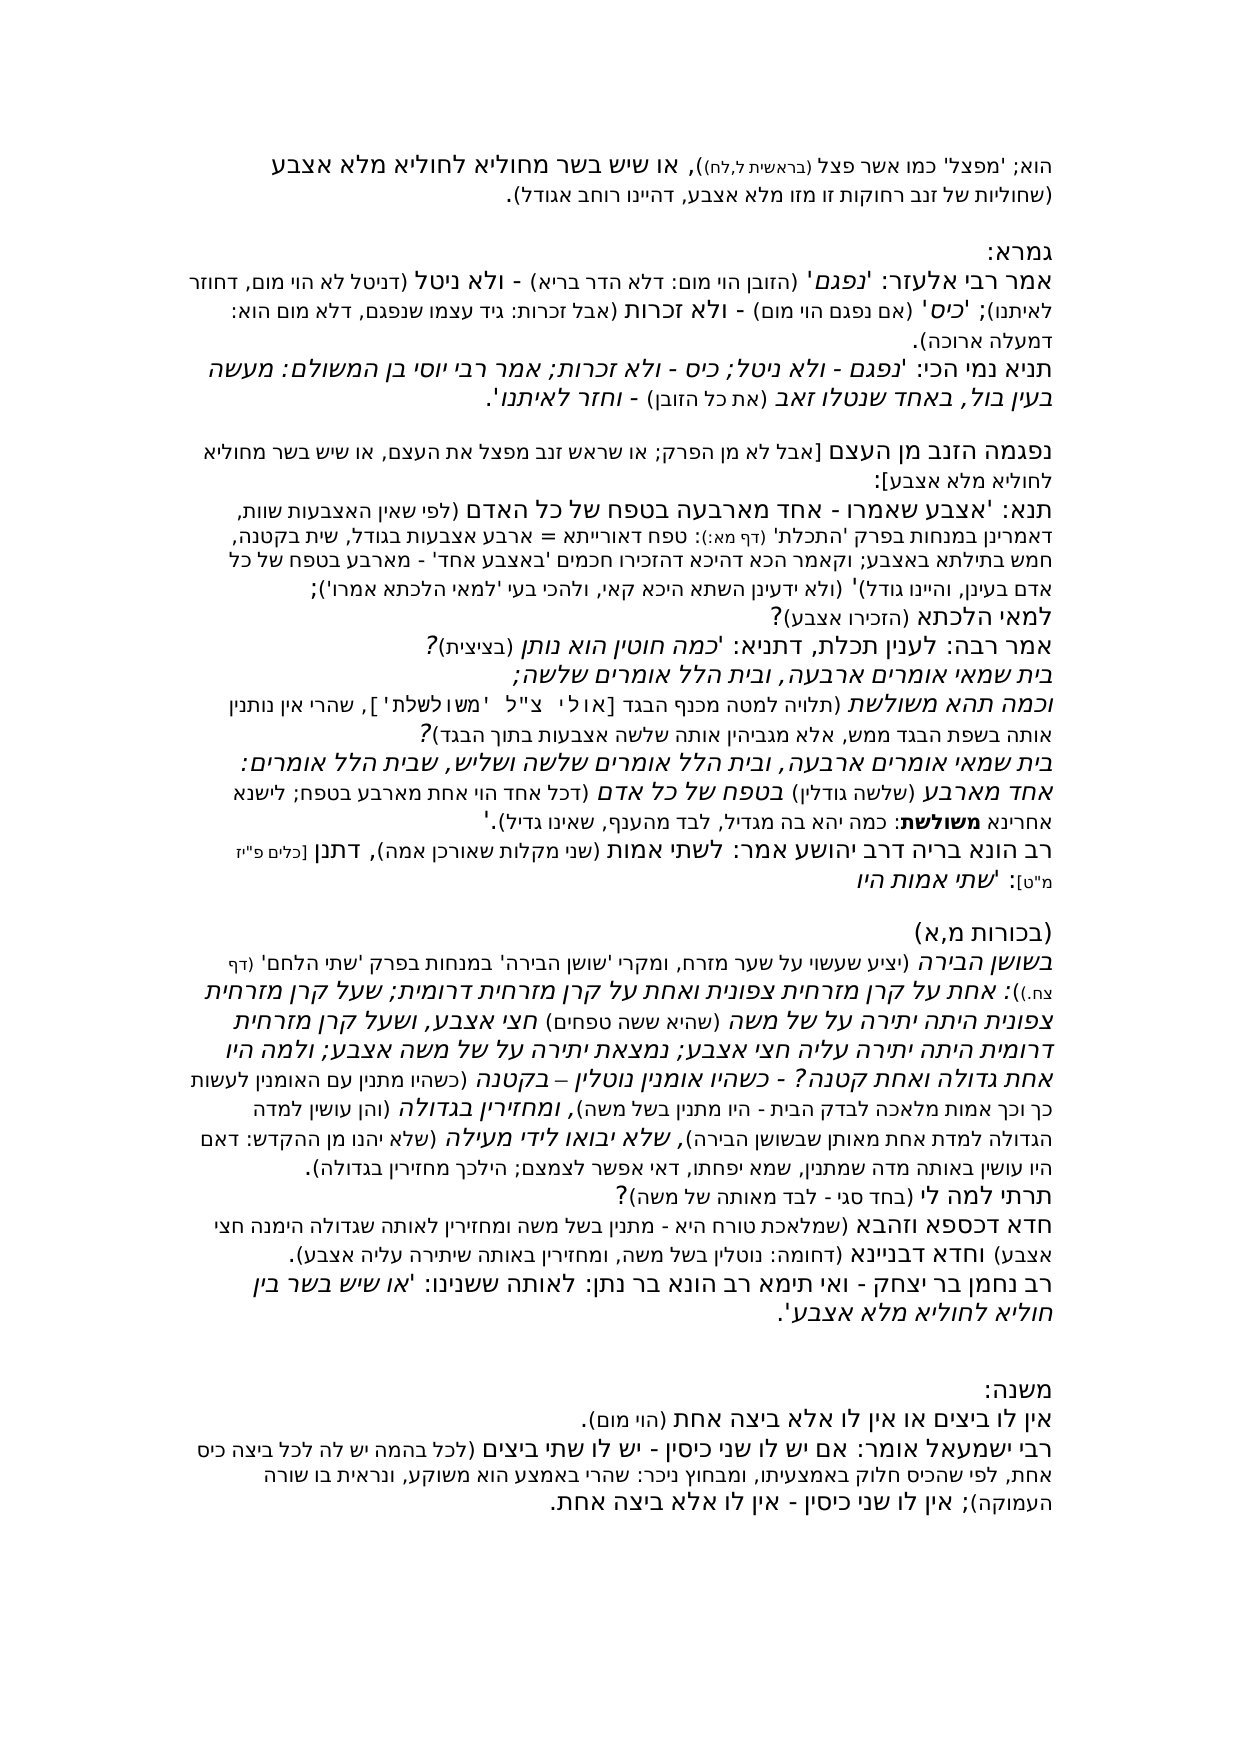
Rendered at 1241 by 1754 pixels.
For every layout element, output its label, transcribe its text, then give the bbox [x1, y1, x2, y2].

text רב נחמן בר יצחק - ואי תימא רב הונא בר נתן: לאותה ששנינו: 'או שיש בשר בין חוליא לחוליא מלא אצבע'. [187, 1269, 1053, 1327]
text בית שמאי אומרים ארבעה, ובית הלל אומרים שלשה ושליש, שבית הלל אומרים: אחד מארבע (שלשה גודלין) בטפח של כל אדם (דכל אחד הוי אחת מארבע בטפח; לישנא אחרינא משולשת: כמה יהא בה מגדיל, לבד מהענף, שאינו גדיל).' [187, 748, 1053, 836]
text (בכורות מ,א) [187, 918, 1053, 947]
text תנא: 'אצבע שאמרו - אחד מארבעה בטפח של כל האדם (לפי שאין האצבעות שוות, דאמרינן במנחות בפרק 'התכלת' (דף מא:): טפח דאורייתא = ארבע אצבעות בגודל, שית בקטנה, חמש בתילתא באצבע; וקאמר הכא דהיכא דהזכירו חכמים 'באצבע אחד' - מארבע בטפח של כל אדם בעינן, והיינו גודל)' (ולא ידעינן השתא היכא קאי, ולהכי בעי 'למאי הלכתא אמרו'); [187, 495, 1053, 602]
text תניא נמי הכי: 'נפגם - ולא ניטל; כיס - ולא זכרות; אמר רבי יוסי בן המשולם: מעשה בעין בול, באחד שנטלו זאב (את כל הזובן) - וחזר לאיתנו'. [187, 354, 1053, 412]
text תרתי למה לי (בחד סגי - לבד מאותה של משה)? [187, 1181, 1053, 1210]
text אמר רבי אלעזר: 'נפגם' (הזובן הוי מום: דלא הדר בריא) - ולא ניטל (דניטל לא הוי מום, דחוזר לאיתנו); 'כיס' (אם נפגם הוי מום) - ולא זכרות (אבל זכרות: גיד עצמו שנפגם, דלא מום הוא: דמעלה ארוכה). [187, 266, 1053, 354]
text למאי הלכתא (הזכירו אצבע)? [187, 602, 1053, 631]
text נפגמה הזנב מן העצם [אבל לא מן הפרק; או שראש זנב מפצל את העצם, או שיש בשר מחוליא לחוליא מלא אצבע]: [187, 436, 1053, 495]
text בית שמאי אומרים ארבעה, ובית הלל אומרים שלשה; [187, 660, 1053, 689]
text אמר רבה: לענין תכלת, דתניא: 'כמה חוטין הוא נותן (בציצית)? [187, 631, 1053, 660]
text גמרא: [187, 237, 1053, 266]
text וכמה תהא משולשת (תלויה למטה מכנף הבגד [אולי צ"ל 'משולשלת'], שהרי אין נותנין אותה בשפת הבגד ממש, אלא מגביהין אותה שלשה אצבעות בתוך הבגד)? [187, 689, 1053, 748]
text בשושן הבירה (יציע שעשוי על שער מזרח, ומקרי 'שושן הבירה' במנחות בפרק 'שתי הלחם' (דף צח.)): אחת על קרן מזרחית צפונית ואחת על קרן מזרחית דרומית; שעל קרן מזרחית צפונית היתה יתירה על של משה (שהיא ששה טפחים) חצי אצבע, ושעל קרן מזרחית דרומית היתה יתירה עליה חצי אצבע; נמצאת יתירה על של משה אצבע; ולמה היו אחת גדולה ואחת קטנה? - כשהיו אומנין נוטלין – בקטנה (כשהיו מתנין עם האומנין לעשות כך וכך אמות מלאכה לבדק הבית - היו מתנין בשל משה), ומחזירין בגדולה (והן עושין למדה הגדולה למדת אחת מאותן שבשושן הבירה), שלא יבואו לידי מעילה (שלא יהנו מן ההקדש: דאם היו עושין באותה מדה שמתנין, שמא יפחתו, דאי אפשר לצמצם; הילכך מחזירין בגדולה). [187, 947, 1053, 1181]
text רב הונא בריה דרב יהושע אמר: לשתי אמות (שני מקלות שאורכן אמה), דתנן [כלים פ"יז מ"ט]: 'שתי אמות היו [187, 836, 1053, 894]
text משנה: [187, 1375, 1053, 1404]
text רבי ישמעאל אומר: אם יש לו שני כיסין - יש לו שתי ביצים (לכל בהמה יש לה לכל ביצה כיס אחת, לפי שהכיס חלוק באמצעיתו, ומבחוץ ניכר: שהרי באמצע הוא משוקע, ונראית בו שורה העמוקה); אין לו שני כיסין - אין לו אלא ביצה אחת. [187, 1434, 1053, 1517]
text הוא; 'מפצל' כמו אשר פצל (בראשית ל,לח)), או שיש בשר מחוליא לחוליא מלא אצבע (שחוליות של זנב רחוקות זו מזו מלא אצבע, דהיינו רוחב אגודל). [187, 150, 1053, 208]
text אין לו ביצים או אין לו אלא ביצה אחת (הוי מום). [187, 1404, 1053, 1434]
text חדא דכספא וזהבא (שמלאכת טורח היא - מתנין בשל משה ומחזירין לאותה שגדולה הימנה חצי אצבע) וחדא דבניינא (דחומה: נוטלין בשל משה, ומחזירין באותה שיתירה עליה אצבע). [187, 1210, 1053, 1269]
